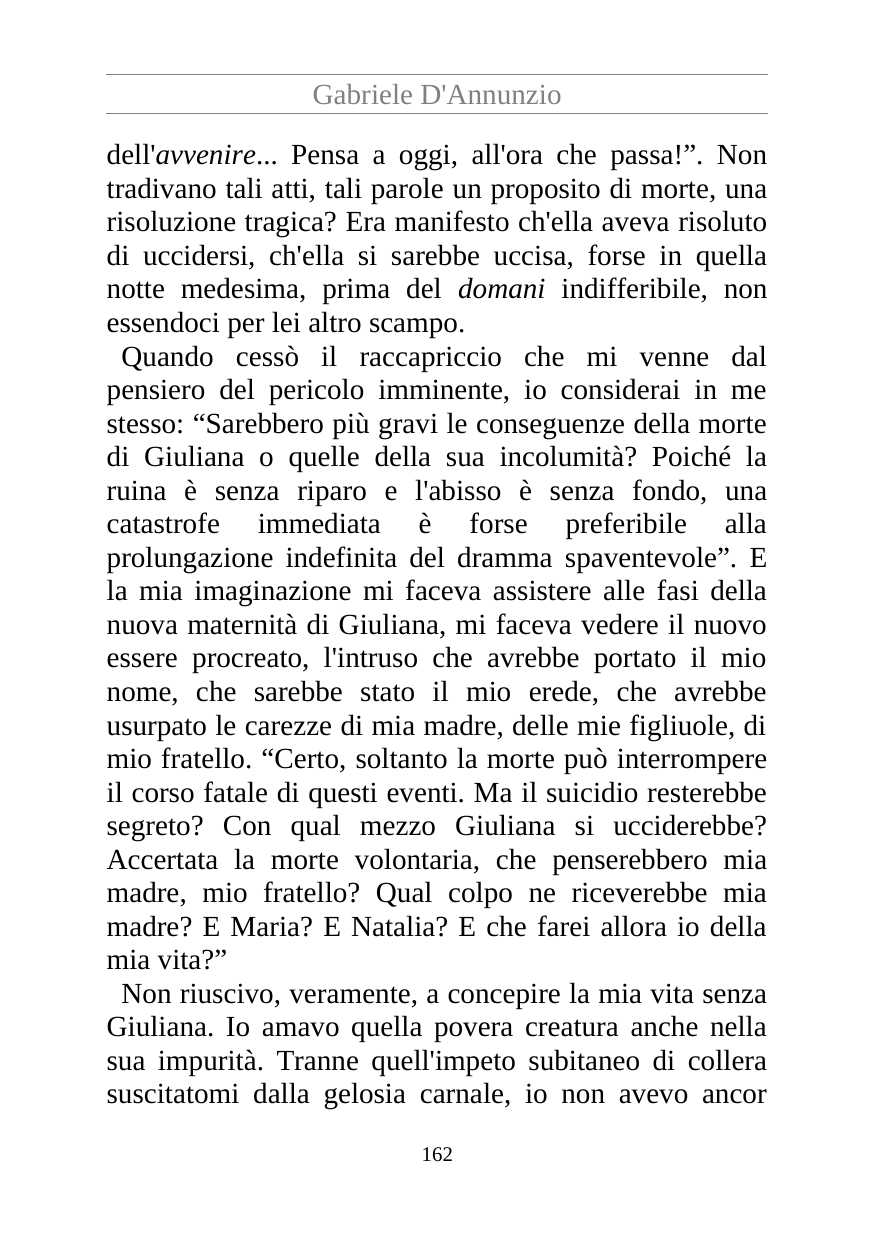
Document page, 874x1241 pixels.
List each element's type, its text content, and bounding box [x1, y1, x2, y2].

text Quando cessò il raccapriccio che mi venne dal pensiero del pericolo imminente, io considerai in me stesso: “Sarebbero più gravi le conseguenze della morte di Giuliana o quelle della sua incolumità? Poiché la ruina è senza riparo e l'abisso è senza fondo, una catastrofe immediata è forse preferibile alla prolungazione indefinita del dramma spaventevole”. E la mia imaginazione mi faceva assistere alle fasi della nuova maternità di Giuliana, mi faceva vedere il nuovo essere procreato, l'intruso che avrebbe portato il mio nome, che sarebbe stato il mio erede, che avrebbe usurpato le carezze di mia madre, delle mie figliuole, di mio fratello. “Certo, soltanto la morte può interrompere il corso fatale di questi eventi. Ma il suicidio resterebbe segreto? Con qual mezzo Giuliana si ucciderebbe? Accertata la morte volontaria, che penserebbero mia madre, mio fratello? Qual colpo ne riceverebbe mia madre? E Maria? E Natalia? E che farei allora io della mia vita?” [106, 339, 768, 976]
text Non riuscivo, veramente, a concepire la mia vita senza Giuliana. Io amavo quella povera creatura anche nella sua impurità. Tranne quell'impeto subitaneo di collera suscitatomi dalla gelosia carnale, io non avevo ancor [106, 976, 768, 1110]
text dell'avvenire... Pensa a oggi, all'ora che passa!”. Non tradivano tali atti, tali parole un proposito di morte, una risoluzione tragica? Era manifesto ch'ella aveva risoluto di uccidersi, ch'ella si sarebbe uccisa, forse in quella notte medesima, prima del domani indifferibile, non essendoci per lei altro scampo. [106, 137, 768, 339]
